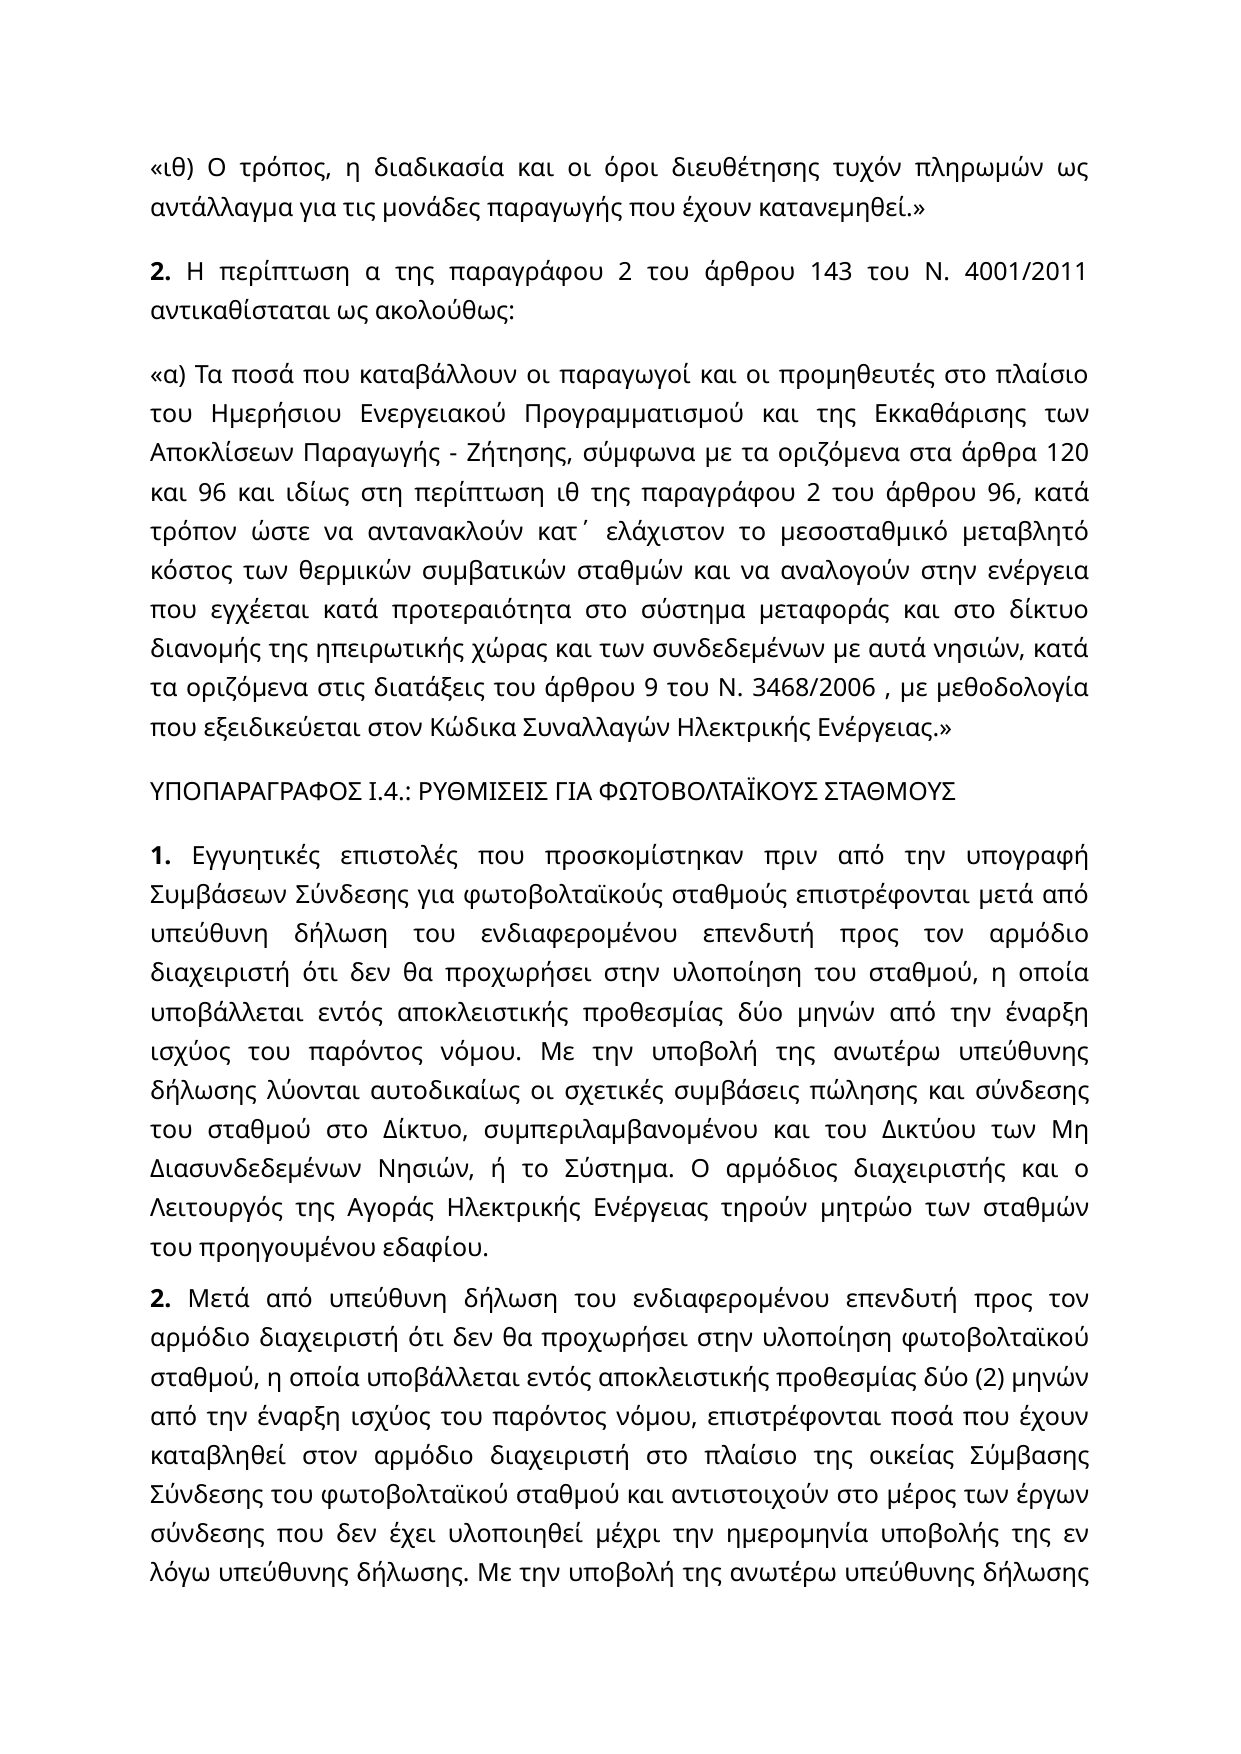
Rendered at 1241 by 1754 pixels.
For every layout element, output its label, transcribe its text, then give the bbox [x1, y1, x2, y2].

text ΥΠΟΠΑΡΑΓΡΑΦΟΣ Ι.4.: ΡΥΘΜΙΣΕΙΣ ΓΙΑ ΦΩΤΟΒΟΛΤΑΪΚΟΥΣ ΣΤΑΘΜΟΥΣ [150, 773, 1090, 807]
text 1. Εγγυητικές επιστολές που προσκομίστηκαν πριν από την υπογραφή Συμβάσεων Σύνδεσης για φωτοβολταϊκούς σταθμούς επιστρέφονται μετά από υπεύθυνη δήλωση του ενδιαφερομένου επενδυτή προς τον αρμόδιο διαχειριστή ότι δεν θα προχωρήσει στην υλοποίηση του σταθμού, η οποία υποβάλλεται εντός αποκλειστικής προθεσμίας δύο μηνών από την έναρξη ισχύος του παρόντος νόμου. Με την υποβολή της ανωτέρω υπεύθυνης δήλωσης λύονται αυτοδικαίως οι σχετικές συμβάσεις πώλησης και σύνδεσης του σταθμού στο Δίκτυο, συμπεριλαμβανομένου και του Δικτύου των Μη Διασυνδεδεμένων Νησιών, ή το Σύστημα. Ο αρμόδιος διαχειριστής και ο Λειτουργός της Αγοράς Ηλεκτρικής Ενέργειας τηρούν μητρώο των σταθμών του προηγουμένου εδαφίου. [150, 837, 1090, 1263]
text 2. Η περίπτωση α της παραγράφου 2 του άρθρου 143 του Ν. 4001/2011 αντικαθίσταται ως ακολούθως: [150, 253, 1090, 327]
text «α) Τα ποσά που καταβάλλουν οι παραγωγοί και οι προμηθευτές στο πλαίσιο του Ημερήσιου Ενεργειακού Προγραμματισμού και της Εκκαθάρισης των Αποκλίσεων Παραγωγής - Ζήτησης, σύμφωνα με τα οριζόμενα στα άρθρα 120 και 96 και ιδίως στη περίπτωση ιθ της παραγράφου 2 του άρθρου 96, κατά τρόπον ώστε να αντανακλούν κατ΄ ελάχιστον το μεσοσταθμικό μεταβλητό κόστος των θερμικών συμβατικών σταθμών και να αναλογούν στην ενέργεια που εγχέεται κατά προτεραιότητα στο σύστημα μεταφοράς και στο δίκτυο διανομής της ηπειρωτικής χώρας και των συνδεδεμένων με αυτά νησιών, κατά τα οριζόμενα στις διατάξεις του άρθρου 9 του Ν. 3468/2006 , με μεθοδολογία που εξειδικεύεται στον Κώδικα Συναλλαγών Ηλεκτρικής Ενέργειας.» [150, 357, 1090, 743]
text «ιθ) Ο τρόπος, η διαδικασία και οι όροι διευθέτησης τυχόν πληρωμών ως αντάλλαγμα για τις μονάδες παραγωγής που έχουν κατανεμηθεί.» [150, 150, 1090, 223]
text 2. Μετά από υπεύθυνη δήλωση του ενδιαφερομένου επενδυτή προς τον αρμόδιο διαχειριστή ότι δεν θα προχωρήσει στην υλοποίηση φωτοβολταϊκού σταθμού, η οποία υποβάλλεται εντός αποκλειστικής προθεσμίας δύο (2) μηνών από την έναρξη ισχύος του παρόντος νόμου, επιστρέφονται ποσά που έχουν καταβληθεί στον αρμόδιο διαχειριστή στο πλαίσιο της οικείας Σύμβασης Σύνδεσης του φωτοβολταϊκού σταθμού και αντιστοιχούν στο μέρος των έργων σύνδεσης που δεν έχει υλοποιηθεί μέχρι την ημερομηνία υποβολής της εν λόγω υπεύθυνης δήλωσης. Με την υποβολή της ανωτέρω υπεύθυνης δήλωσης [150, 1281, 1090, 1589]
